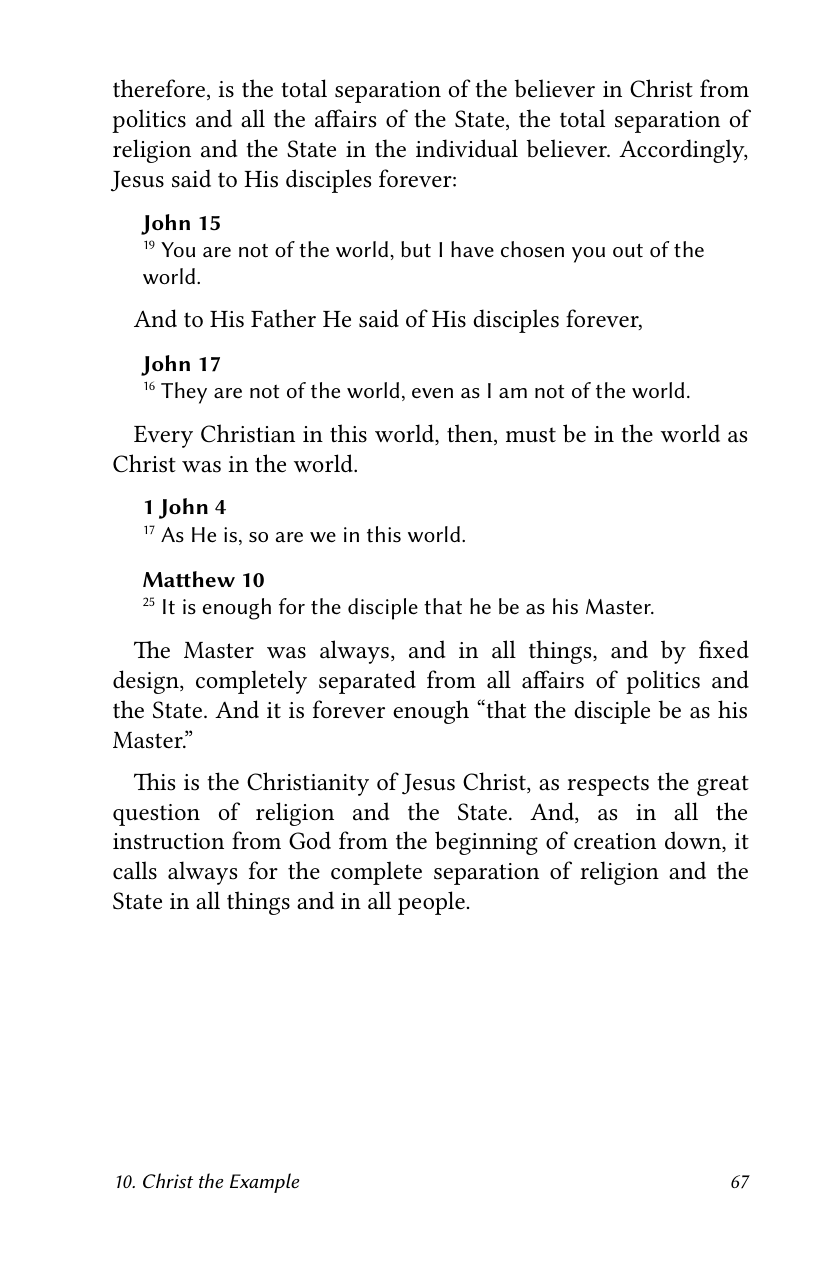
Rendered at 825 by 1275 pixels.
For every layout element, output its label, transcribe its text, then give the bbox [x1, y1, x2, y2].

text 1 John 4 [142, 494, 750, 521]
text John 17 [142, 350, 750, 377]
text This is the Christianity of Jesus Christ, as respects the great question of religion and the State. And, as in all the instruction from God from the beginning of creation down, it calls always for the complete separation of religion and the State in all things and in all people. [112, 768, 750, 916]
text Matthew 10 [142, 567, 750, 593]
text 16 They are not of the world, even as I am not of the world. [142, 378, 720, 404]
text And to His Father He said of His disciples forever, [112, 306, 750, 334]
text John 15 [142, 209, 750, 236]
text 25 It is enough for the disciple that he be as his Master. [142, 594, 720, 620]
text 19 You are not of the world, but I have chosen you out of the world. [142, 237, 720, 290]
text Every Christian in this world, then, must be in the world as Christ was in the world. [112, 420, 750, 478]
text therefore, is the total separation of the believer in Christ from politics and all the affairs of the State, the total separation of religion and the State in the individual believer. Accordingly, Jesus said to His disciples forever: [112, 75, 750, 193]
text 17 As He is, so are we in this world. [142, 522, 720, 548]
text The Master was always, and in all things, and by fixed design, completely separated from all affairs of politics and the State. And it is forever enough “that the disciple be as his Master.” [112, 636, 750, 754]
